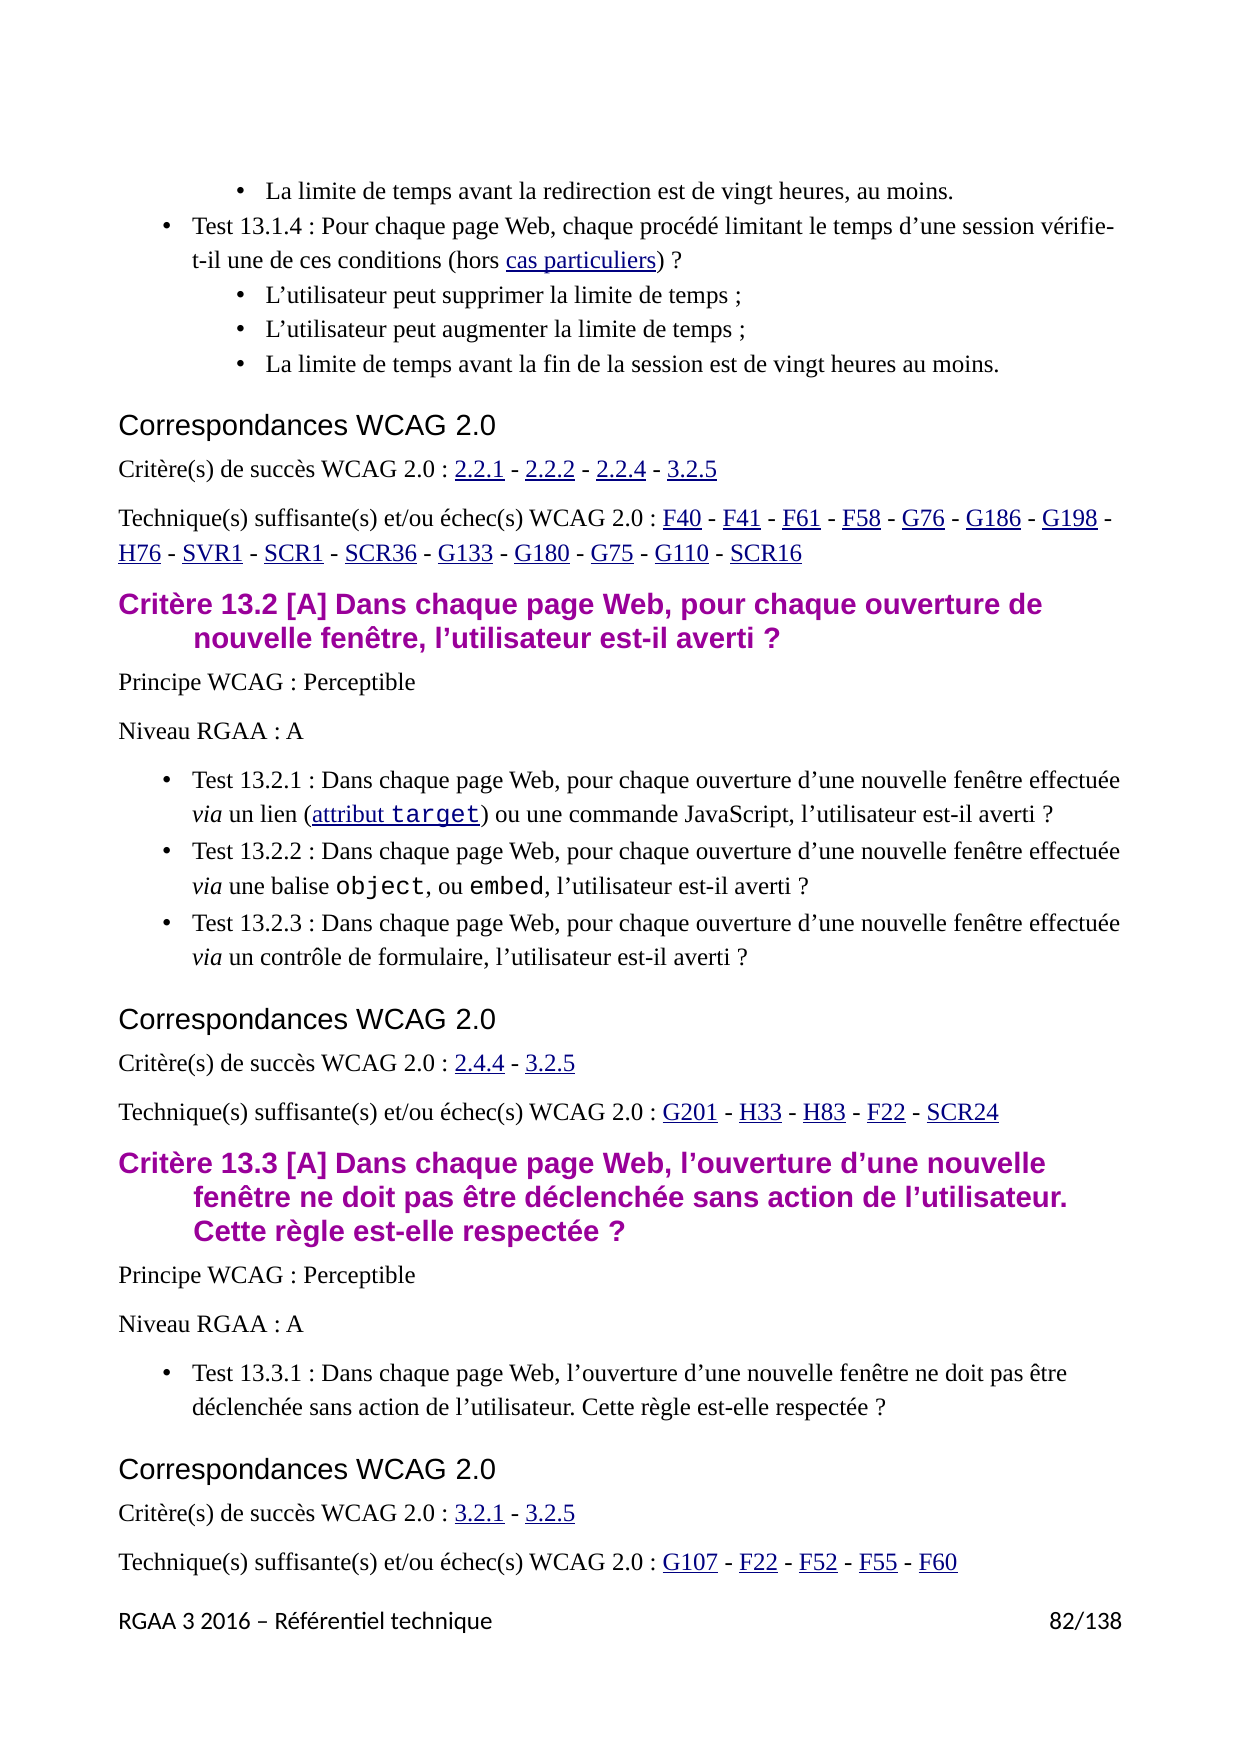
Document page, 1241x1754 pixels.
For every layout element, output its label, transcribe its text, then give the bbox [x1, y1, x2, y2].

subtitle Critère 13.2 [A] Dans chaque page Web, pour chaque ouverture de nouvelle fenêtre, l’utilisateur est-il averti ? [118, 587, 1122, 654]
subtitle Correspondances WCAG 2.0 [118, 408, 1122, 442]
text Technique(s) suffisante(s) et/ou échec(s) WCAG 2.0 : F40 - F41 - F61 - F58 - G76 - G186 - G198 - H76 - SVR1 - SCR1 - SCR36 - G133 - G180 - G75 - G110 - SCR16 [118, 503, 1122, 567]
list L’utilisateur peut supprimer la limite de temps ; [236, 280, 1122, 308]
text Critère(s) de succès WCAG 2.0 : 3.2.1 - 3.2.5 [118, 1498, 1122, 1527]
text Niveau RGAA : A [118, 1309, 1122, 1338]
list La limite de temps avant la redirection est de vingt heures, au moins. [236, 176, 1122, 205]
text Niveau RGAA : A [118, 716, 1122, 745]
subtitle Correspondances WCAG 2.0 [118, 1002, 1122, 1035]
list Test 13.2.3 : Dans chaque page Web, pour chaque ouverture d’une nouvelle fenêtre effectuée via un contrôle de formulaire, l’utilisateur est-il averti ? [162, 908, 1122, 971]
text Principe WCAG : Perceptible [118, 667, 1122, 696]
list L’utilisateur peut augmenter la limite de temps ; [236, 314, 1122, 343]
list Test 13.2.2 : Dans chaque page Web, pour chaque ouverture d’une nouvelle fenêtre effectuée via une balise object, ou embed, l’utilisateur est-il averti ? [162, 836, 1122, 902]
text Technique(s) suffisante(s) et/ou échec(s) WCAG 2.0 : G107 - F22 - F52 - F55 - F60 [118, 1547, 1122, 1576]
text Critère(s) de succès WCAG 2.0 : 2.4.4 - 3.2.5 [118, 1048, 1122, 1077]
list Test 13.3.1 : Dans chaque page Web, l’ouverture d’une nouvelle fenêtre ne doit pas être déclenchée sans action de l’utilisateur. Cette règle est-elle respectée ? [162, 1358, 1122, 1421]
list Test 13.1.4 : Pour chaque page Web, chaque procédé limitant le temps d’une session vérifie-t-il une de ces conditions (hors cas particuliers) ? [162, 211, 1122, 274]
subtitle Critère 13.3 [A] Dans chaque page Web, l’ouverture d’une nouvelle fenêtre ne doit pas être déclenchée sans action de l’utilisateur. Cette règle est-elle respectée ? [118, 1146, 1122, 1247]
list La limite de temps avant la fin de la session est de vingt heures au moins. [236, 349, 1122, 377]
text Technique(s) suffisante(s) et/ou échec(s) WCAG 2.0 : G201 - H33 - H83 - F22 - SCR24 [118, 1097, 1122, 1126]
text Principe WCAG : Perceptible [118, 1260, 1122, 1288]
list Test 13.2.1 : Dans chaque page Web, pour chaque ouverture d’une nouvelle fenêtre effectuée via un lien (attribut target) ou une commande JavaScript, l’utilisateur est-il averti ? [162, 765, 1122, 830]
subtitle Correspondances WCAG 2.0 [118, 1452, 1122, 1485]
text Critère(s) de succès WCAG 2.0 : 2.2.1 - 2.2.2 - 2.2.4 - 3.2.5 [118, 454, 1122, 483]
